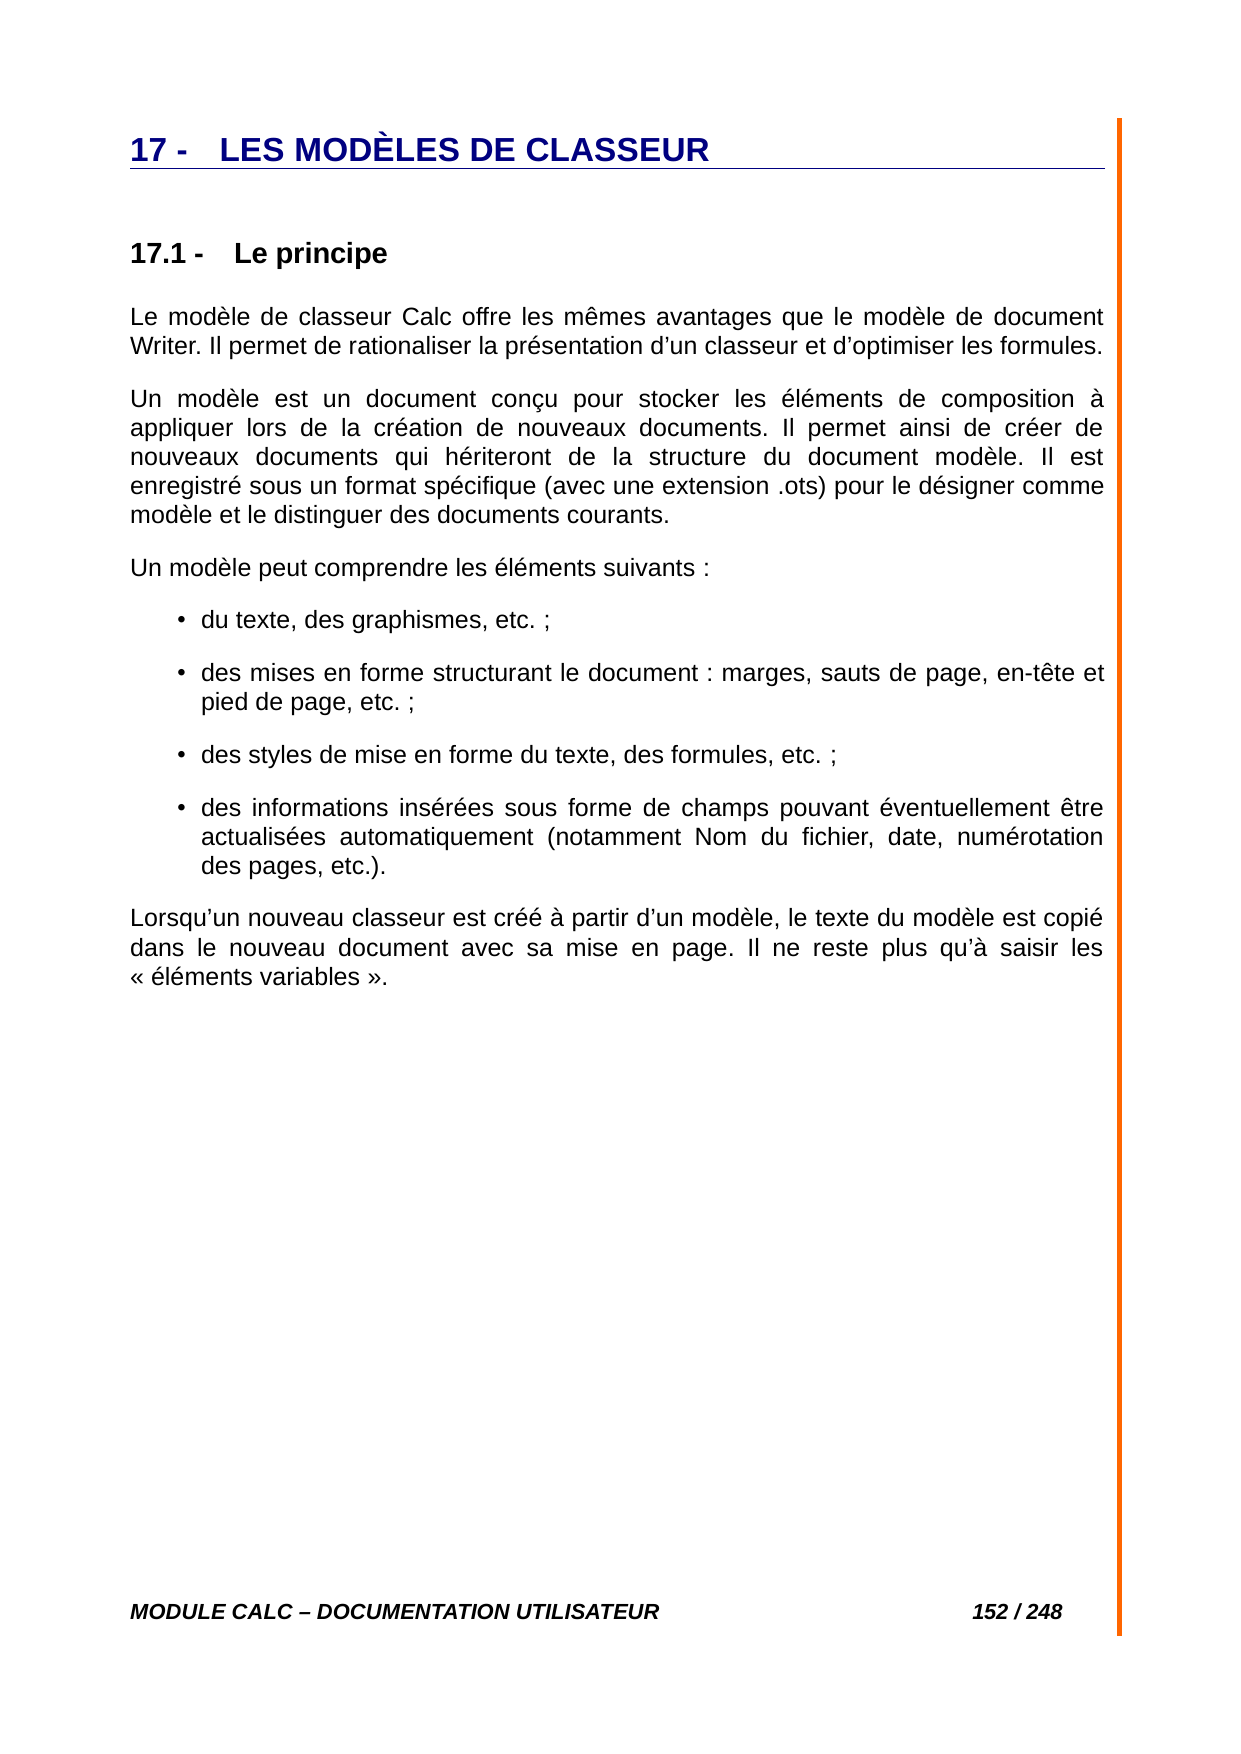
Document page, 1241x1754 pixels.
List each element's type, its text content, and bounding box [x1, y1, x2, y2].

text Un modèle est un document conçu pour stocker les éléments de composition à appliquer lors de la création de nouveaux documents. Il permet ainsi de créer de nouveaux documents qui hériteront de la structure du document modèle. Il est enregistré sous un format spécifique (avec une extension .ots) pour le désigner comme modèle et le distinguer des documents courants. [130, 384, 1105, 529]
text Le modèle de classeur Calc offre les mêmes avantages que le modèle de document Writer. Il permet de rationaliser la présentation d’un classeur et d’optimiser les formules. [130, 302, 1105, 360]
subtitle Les modèles de classeur [130, 130, 1105, 168]
list des mises en forme structurant le document : marges, sauts de page, en-tête et pied de page, etc. ; [177, 658, 1105, 716]
text Lorsqu’un nouveau classeur est créé à partir d’un modèle, le texte du modèle est copié dans le nouveau document avec sa mise en page. Il ne reste plus qu’à saisir les « éléments variables ». [130, 903, 1105, 991]
list des informations insérées sous forme de champs pouvant éventuellement être actualisées automatiquement (notamment Nom du fichier, date, numérotation des pages, etc.). [177, 792, 1105, 880]
text Un modèle peut comprendre les éléments suivants : [130, 553, 1105, 582]
subtitle Le principe [130, 236, 1105, 270]
list des styles de mise en forme du texte, des formules, etc. ; [177, 740, 1105, 769]
list du texte, des graphismes, etc. ; [177, 605, 1105, 634]
